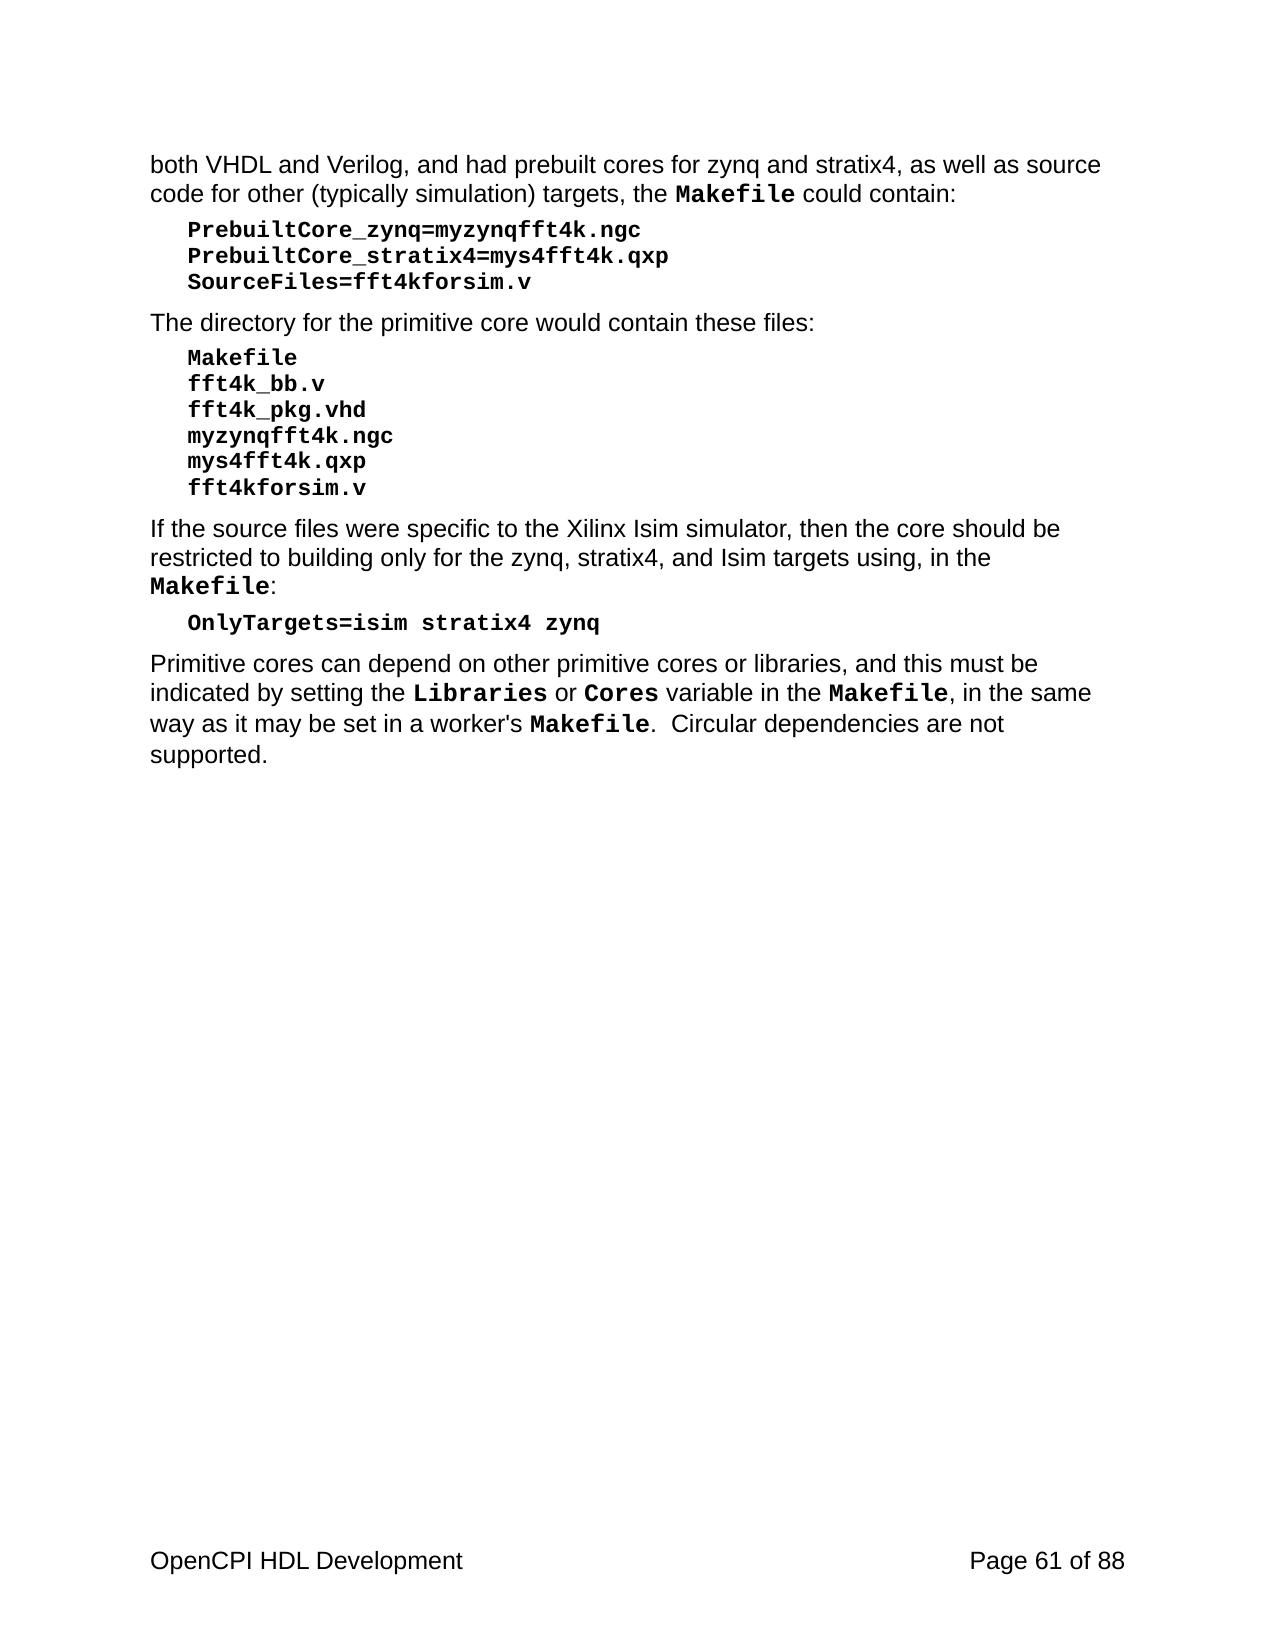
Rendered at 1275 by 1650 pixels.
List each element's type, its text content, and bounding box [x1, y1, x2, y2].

text Makefile fft4k_bb.v fft4k_pkg.vhd myzynqfft4k.ngc mys4fft4k.qxp fft4kforsim.v [187, 346, 1125, 502]
text Primitive cores can depend on other primitive cores or libraries, and this must be indicated by setting the Libraries or Cores variable in the Makefile, in the same way as it may be set in a worker's Makefile. Circular dependencies are not supported. [150, 649, 1125, 768]
text If the source files were specific to the Xilinx Isim simulator, then the core should be restricted to building only for the zynq, stratix4, and Isim targets using, in the Makefile: [150, 514, 1125, 602]
text OnlyTargets=isim stratix4 zynq [187, 611, 1125, 637]
text both VHDL and Verilog, and had prebuilt cores for zynq and stratix4, as well as source code for other (typically simulation) targets, the Makefile could contain: [150, 150, 1125, 210]
text PrebuiltCore_zynq=myzynqfft4k.ngc PrebuiltCore_stratix4=mys4fft4k.qxp SourceFiles=fft4kforsim.v [187, 219, 1125, 296]
text The directory for the primitive core would contain these files: [150, 308, 1125, 337]
